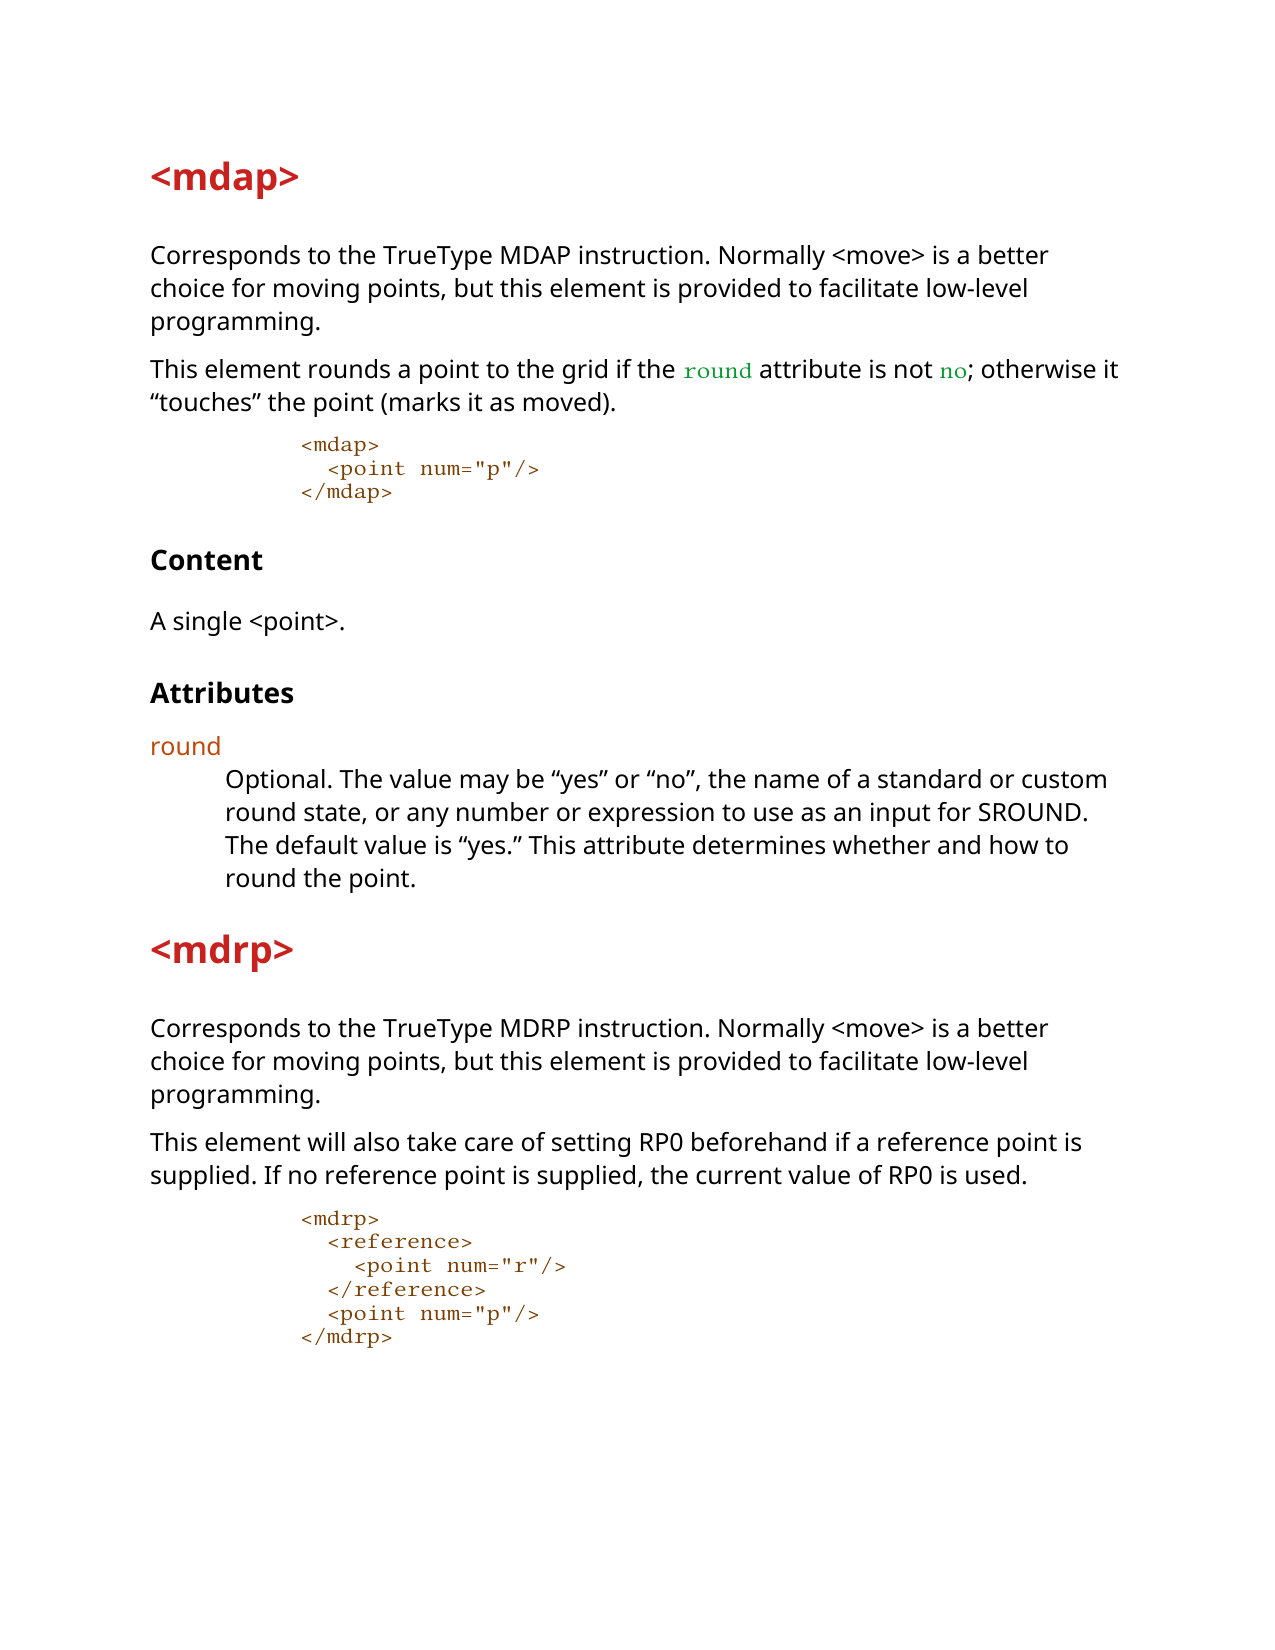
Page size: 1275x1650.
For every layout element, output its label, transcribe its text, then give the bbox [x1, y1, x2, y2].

subtitle Content [150, 540, 1125, 578]
text This element rounds a point to the grid if the round attribute is not no; otherwise it “touches” the point (marks it as moved). [150, 352, 1125, 418]
text A single <point>. [150, 604, 1125, 637]
text <mdrp> <reference> <point num="r"/> </reference> <point num="p"/> </mdrp> [300, 1206, 1125, 1349]
subtitle Attributes [150, 673, 1125, 711]
text Optional. The value may be “yes” or “no”, the name of a standard or custom round state, or any number or expression to use as an input for SROUND. The default value is “yes.” This attribute determines whether and how to round the point. [225, 762, 1125, 894]
text <mdap> <point num="p"/> </mdap> [300, 433, 1125, 504]
text This element will also take care of setting RP0 beforehand if a reference point is supplied. If no reference point is supplied, the current value of RP0 is used. [150, 1125, 1125, 1191]
text round [150, 729, 1125, 762]
subtitle <mdrp> [150, 924, 1125, 975]
subtitle <mdap> [150, 150, 1125, 201]
text Corresponds to the TrueType MDAP instruction. Normally <move> is a better choice for moving points, but this element is provided to facilitate low-level programming. [150, 238, 1125, 337]
text Corresponds to the TrueType MDRP instruction. Normally <move> is a better choice for moving points, but this element is provided to facilitate low-level programming. [150, 1011, 1125, 1110]
